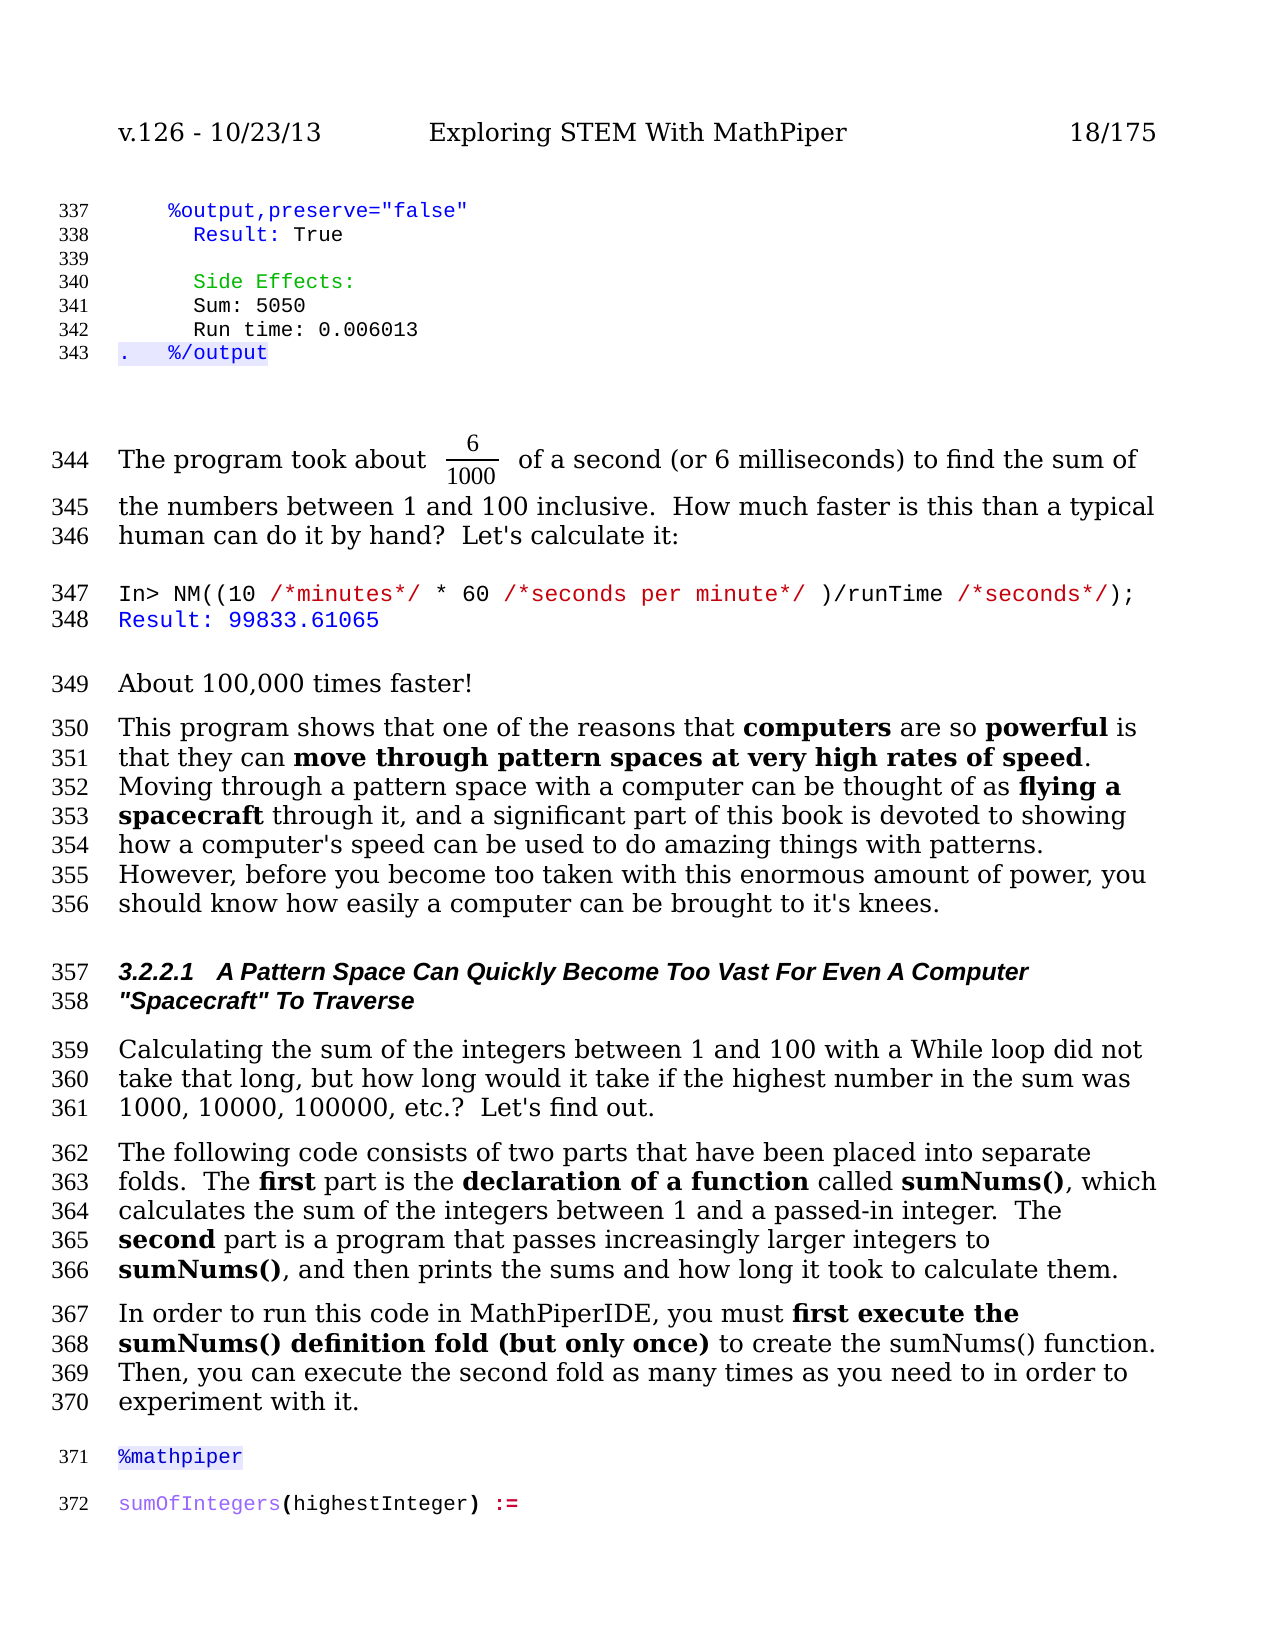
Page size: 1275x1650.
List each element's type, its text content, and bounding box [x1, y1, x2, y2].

subtitle A Pattern Space Can Quickly Become Too Vast For Even A Computer "Spacecraft" To Traverse [118, 957, 1157, 1014]
text Side Effects: [118, 271, 1157, 295]
text Result: 99833.61065 [118, 608, 1157, 634]
text sumOfIntegers(highestInteger) := [118, 1493, 1157, 1517]
text Result: True [118, 224, 1157, 248]
text Sum: 5050 [118, 295, 1157, 319]
text About 100,000 times faster! [118, 669, 1157, 698]
text Calculating the sum of the integers between 1 and 100 with a While loop did not take that long, but how long would it take if the highest number in the sum was 1000, 10000, 100000, etc.? Let's find out. [118, 1035, 1157, 1123]
text The following code consists of two parts that have been placed into separate folds. The first part is the declaration of a function called sumNums(), which calculates the sum of the integers between 1 and a passed-in integer. The second part is a program that passes increasingly larger integers to sumNums(), and then prints the sums and how long it took to calculate them. [118, 1138, 1157, 1284]
text In order to run this code in MathPiperIDE, you must first execute the sumNums() definition fold (but only once) to create the sumNums() function. Then, you can execute the second fold as many times as you need to in order to experiment with it. [118, 1299, 1157, 1416]
text %mathpiper [118, 1446, 1157, 1470]
text In> NM((10 /*minutes*/ * 60 /*seconds per minute*/ )/runTime /*seconds*/); [118, 582, 1157, 608]
text The program took aboutof a second (or 6 milliseconds) to find the sum of the numbers between 1 and 100 inclusive. How much faster is this than a typical human can do it by hand? Let's calculate it: [118, 428, 1157, 550]
text %output,preserve="false" [118, 200, 1157, 224]
text This program shows that one of the reasons that computers are so powerful is that they can move through pattern spaces at very high rates of speed. Moving through a pattern space with a computer can be thought of as flying a spacecraft through it, and a significant part of this book is devoted to showing how a computer's speed can be used to do amazing things with patterns. However, before you become too taken with this enormous amount of power, you should know how easily a computer can be brought to it's knees. [118, 713, 1157, 918]
text Run time: 0.006013 [118, 319, 1157, 342]
text . %/output [118, 342, 1157, 366]
